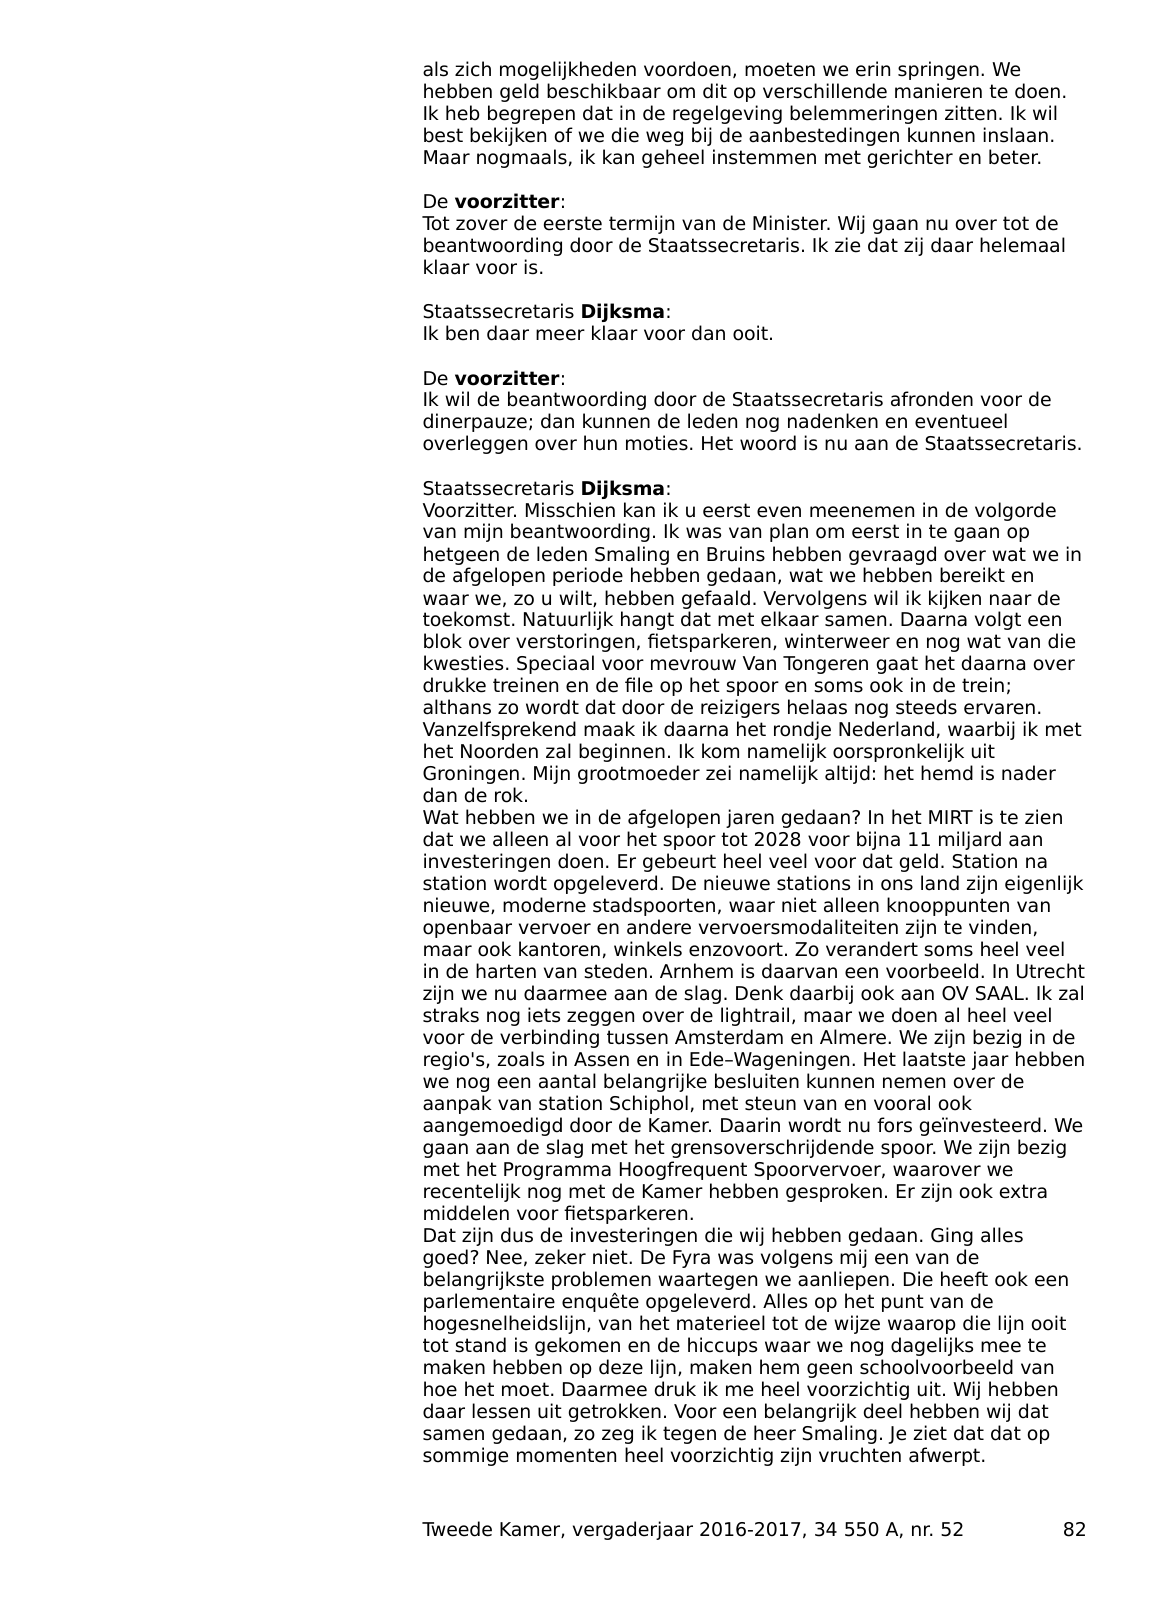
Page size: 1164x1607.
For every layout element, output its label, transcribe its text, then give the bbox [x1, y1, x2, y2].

text Staatssecretaris Dijksma: [422, 301, 1087, 323]
text De voorzitter: [422, 191, 1087, 213]
text als zich mogelijkheden voordoen, moeten we erin springen. We hebben geld beschikbaar om dit op verschillende manieren te doen. Ik heb begrepen dat in de regelgeving belemmeringen zitten. Ik wil best bekijken of we die weg bij de aanbestedingen kunnen inslaan. Maar nogmaals, ik kan geheel instemmen met gerichter en beter. [422, 59, 1087, 169]
text Staatssecretaris Dijksma: [422, 477, 1087, 499]
text Ik wil de beantwoording door de Staatssecretaris afronden voor de dinerpauze; dan kunnen de leden nog nadenken en eventueel overleggen over hun moties. Het woord is nu aan de Staatssecretaris. [422, 389, 1087, 455]
text Ik ben daar meer klaar voor dan ooit. [422, 323, 1087, 345]
text Wat hebben we in de afgelopen jaren gedaan? In het MIRT is te zien dat we alleen al voor het spoor tot 2028 voor bijna 11 miljard aan investeringen doen. Er gebeurt heel veel voor dat geld. Station na station wordt opgeleverd. De nieuwe stations in ons land zijn eigenlijk nieuwe, moderne stadspoorten, waar niet alleen knooppunten van openbaar vervoer en andere vervoersmodaliteiten zijn te vinden, maar ook kantoren, winkels enzovoort. Zo verandert soms heel veel in de harten van steden. Arnhem is daarvan een voorbeeld. In Utrecht zijn we nu daarmee aan de slag. Denk daarbij ook aan OV SAAL. Ik zal straks nog iets zeggen over de lightrail, maar we doen al heel veel voor de verbinding tussen Amsterdam en Almere. We zijn bezig in de regio's, zoals in Assen en in Ede–Wageningen. Het laatste jaar hebben we nog een aantal belangrijke besluiten kunnen nemen over de aanpak van station Schiphol, met steun van en vooral ook aangemoedigd door de Kamer. Daarin wordt nu fors geïnvesteerd. We gaan aan de slag met het grensoverschrijdende spoor. We zijn bezig met het Programma Hoogfrequent Spoorvervoer, waarover we recentelijk nog met de Kamer hebben gesproken. Er zijn ook extra middelen voor fietsparkeren. [422, 807, 1087, 1225]
text Dat zijn dus de investeringen die wij hebben gedaan. Ging alles goed? Nee, zeker niet. De Fyra was volgens mij een van de belangrijkste problemen waartegen we aanliepen. Die heeft ook een parlementaire enquête opgeleverd. Alles op het punt van de hogesnelheidslijn, van het materieel tot de wijze waarop die lijn ooit tot stand is gekomen en de hiccups waar we nog dagelijks mee te maken hebben op deze lijn, maken hem geen schoolvoorbeeld van hoe het moet. Daarmee druk ik me heel voorzichtig uit. Wij hebben daar lessen uit getrokken. Voor een belangrijk deel hebben wij dat samen gedaan, zo zeg ik tegen de heer Smaling. Je ziet dat dat op sommige momenten heel voorzichtig zijn vruchten afwerpt. [422, 1225, 1087, 1467]
text Voorzitter. Misschien kan ik u eerst even meenemen in de volgorde van mijn beantwoording. Ik was van plan om eerst in te gaan op hetgeen de leden Smaling en Bruins hebben gevraagd over wat we in de afgelopen periode hebben gedaan, wat we hebben bereikt en waar we, zo u wilt, hebben gefaald. Vervolgens wil ik kijken naar de toekomst. Natuurlijk hangt dat met elkaar samen. Daarna volgt een blok over verstoringen, fietsparkeren, winterweer en nog wat van die kwesties. Speciaal voor mevrouw Van Tongeren gaat het daarna over drukke treinen en de file op het spoor en soms ook in de trein; althans zo wordt dat door de reizigers helaas nog steeds ervaren. Vanzelfsprekend maak ik daarna het rondje Nederland, waarbij ik met het Noorden zal beginnen. Ik kom namelijk oorspronkelijk uit Groningen. Mijn grootmoeder zei namelijk altijd: het hemd is nader dan de rok. [422, 499, 1087, 807]
text Tot zover de eerste termijn van de Minister. Wij gaan nu over tot de beantwoording door de Staatssecretaris. Ik zie dat zij daar helemaal klaar voor is. [422, 213, 1087, 279]
text De voorzitter: [422, 367, 1087, 389]
